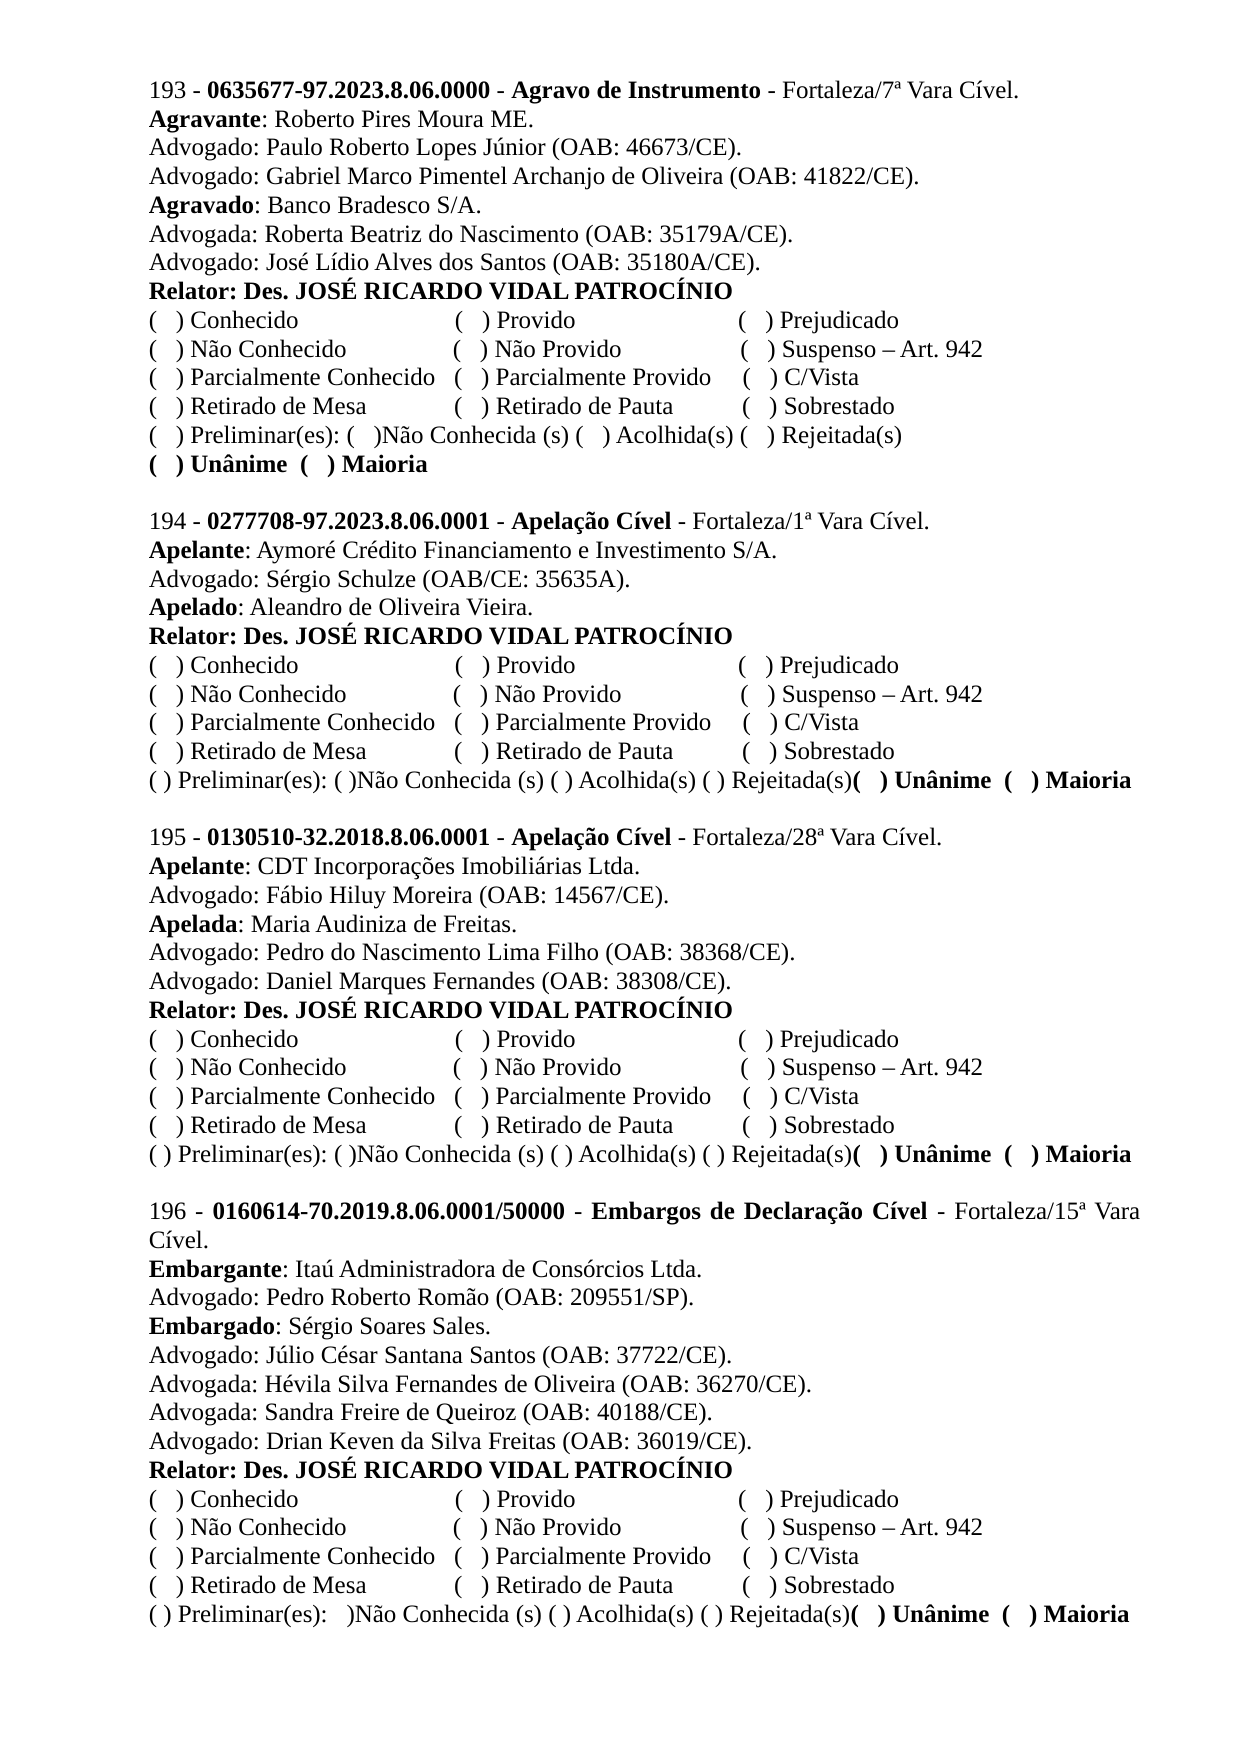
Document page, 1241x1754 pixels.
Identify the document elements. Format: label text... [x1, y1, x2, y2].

text ( ) Retirado de Mesa ( ) Retirado de Pauta ( ) Sobrestado [148, 1570, 1158, 1599]
text Advogado: Daniel Marques Fernandes (OAB: 38308/CE). [148, 966, 1141, 995]
text ( ) Não Conhecido ( ) Não Provido ( ) Suspenso – Art. 942 [148, 1052, 1158, 1081]
text ( ) Não Conhecido ( ) Não Provido ( ) Suspenso – Art. 942 [148, 1512, 1158, 1541]
text Relator: Des. JOSÉ RICARDO VIDAL PATROCÍNIO [148, 995, 1141, 1024]
text ( ) Parcialmente Conhecido ( ) Parcialmente Provido ( ) C/Vista [148, 1541, 1158, 1570]
text 195 - 0130510-32.2018.8.06.0001 - Apelação Cível - Fortaleza/28ª Vara Cível. [148, 822, 1141, 851]
text Agravado: Banco Bradesco S/A. [148, 190, 1141, 219]
text Advogado: Pedro Roberto Romão (OAB: 209551/SP). [148, 1282, 1141, 1311]
text ( ) Parcialmente Conhecido ( ) Parcialmente Provido ( ) C/Vista [148, 362, 1158, 391]
text ( ) Parcialmente Conhecido ( ) Parcialmente Provido ( ) C/Vista [148, 707, 1158, 736]
text ( ) Preliminar(es): ( )Não Conhecida (s) ( ) Acolhida(s) ( ) Rejeitada(s)( ) Unânime ( ) Maioria [148, 1139, 1158, 1167]
text Advogado: Paulo Roberto Lopes Júnior (OAB: 46673/CE). [148, 132, 1141, 161]
text 194 - 0277708-97.2023.8.06.0001 - Apelação Cível - Fortaleza/1ª Vara Cível. [148, 506, 1141, 535]
text Advogado: Fábio Hiluy Moreira (OAB: 14567/CE). [148, 880, 1141, 909]
text ( ) Conhecido ( ) Provido ( ) Prejudicado [148, 650, 1141, 679]
text ( ) Conhecido ( ) Provido ( ) Prejudicado [148, 1484, 1141, 1512]
text ( ) Unânime ( ) Maioria [148, 449, 1158, 477]
text ( ) Parcialmente Conhecido ( ) Parcialmente Provido ( ) C/Vista [148, 1081, 1158, 1110]
text Advogada: Sandra Freire de Queiroz (OAB: 40188/CE). [148, 1397, 1141, 1426]
text ( ) Preliminar(es): ( )Não Conhecida (s) ( ) Acolhida(s) ( ) Rejeitada(s)( ) Unânime ( ) Maioria [148, 765, 1158, 794]
text Apelante: Aymoré Crédito Financiamento e Investimento S/A. [148, 535, 1141, 564]
text ( ) Não Conhecido ( ) Não Provido ( ) Suspenso – Art. 942 [148, 679, 1158, 707]
text ( ) Preliminar(es): )Não Conhecida (s) ( ) Acolhida(s) ( ) Rejeitada(s)( ) Unânime ( ) Maioria [148, 1599, 1158, 1627]
text ( ) Conhecido ( ) Provido ( ) Prejudicado [148, 305, 1141, 334]
text ( ) Retirado de Mesa ( ) Retirado de Pauta ( ) Sobrestado [148, 1110, 1158, 1139]
text ( ) Retirado de Mesa ( ) Retirado de Pauta ( ) Sobrestado [148, 736, 1158, 765]
text Advogado: Júlio César Santana Santos (OAB: 37722/CE). [148, 1340, 1141, 1369]
text Apelante: CDT Incorporações Imobiliárias Ltda. [148, 851, 1141, 880]
text ( ) Retirado de Mesa ( ) Retirado de Pauta ( ) Sobrestado [148, 391, 1158, 420]
text Advogado: Gabriel Marco Pimentel Archanjo de Oliveira (OAB: 41822/CE). [148, 161, 1141, 190]
text Advogado: Drian Keven da Silva Freitas (OAB: 36019/CE). [148, 1426, 1141, 1455]
text Embargado: Sérgio Soares Sales. [148, 1311, 1141, 1340]
text Advogada: Roberta Beatriz do Nascimento (OAB: 35179A/CE). [148, 219, 1141, 247]
text ( ) Preliminar(es): ( )Não Conhecida (s) ( ) Acolhida(s) ( ) Rejeitada(s) [148, 420, 1158, 449]
text Advogado: Pedro do Nascimento Lima Filho (OAB: 38368/CE). [148, 937, 1141, 966]
text Relator: Des. JOSÉ RICARDO VIDAL PATROCÍNIO [148, 1455, 1141, 1484]
text Apelada: Maria Audiniza de Freitas. [148, 909, 1141, 937]
text Advogada: Hévila Silva Fernandes de Oliveira (OAB: 36270/CE). [148, 1369, 1141, 1397]
text Relator: Des. JOSÉ RICARDO VIDAL PATROCÍNIO [148, 621, 1141, 650]
text 196 - 0160614-70.2019.8.06.0001/50000 - Embargos de Declaração Cível - Fortaleza/15ª Vara Cível. [148, 1196, 1141, 1254]
text Agravante: Roberto Pires Moura ME. [148, 104, 1141, 132]
text ( ) Não Conhecido ( ) Não Provido ( ) Suspenso – Art. 942 [148, 334, 1158, 362]
text ( ) Conhecido ( ) Provido ( ) Prejudicado [148, 1024, 1141, 1052]
text Advogado: José Lídio Alves dos Santos (OAB: 35180A/CE). [148, 247, 1141, 276]
text Relator: Des. JOSÉ RICARDO VIDAL PATROCÍNIO [148, 276, 1141, 305]
text 193 - 0635677-97.2023.8.06.0000 - Agravo de Instrumento - Fortaleza/7ª Vara Cível. [148, 75, 1141, 104]
text Apelado: Aleandro de Oliveira Vieira. [148, 592, 1141, 621]
text Embargante: Itaú Administradora de Consórcios Ltda. [148, 1254, 1141, 1282]
text Advogado: Sérgio Schulze (OAB/CE: 35635A). [148, 564, 1141, 592]
